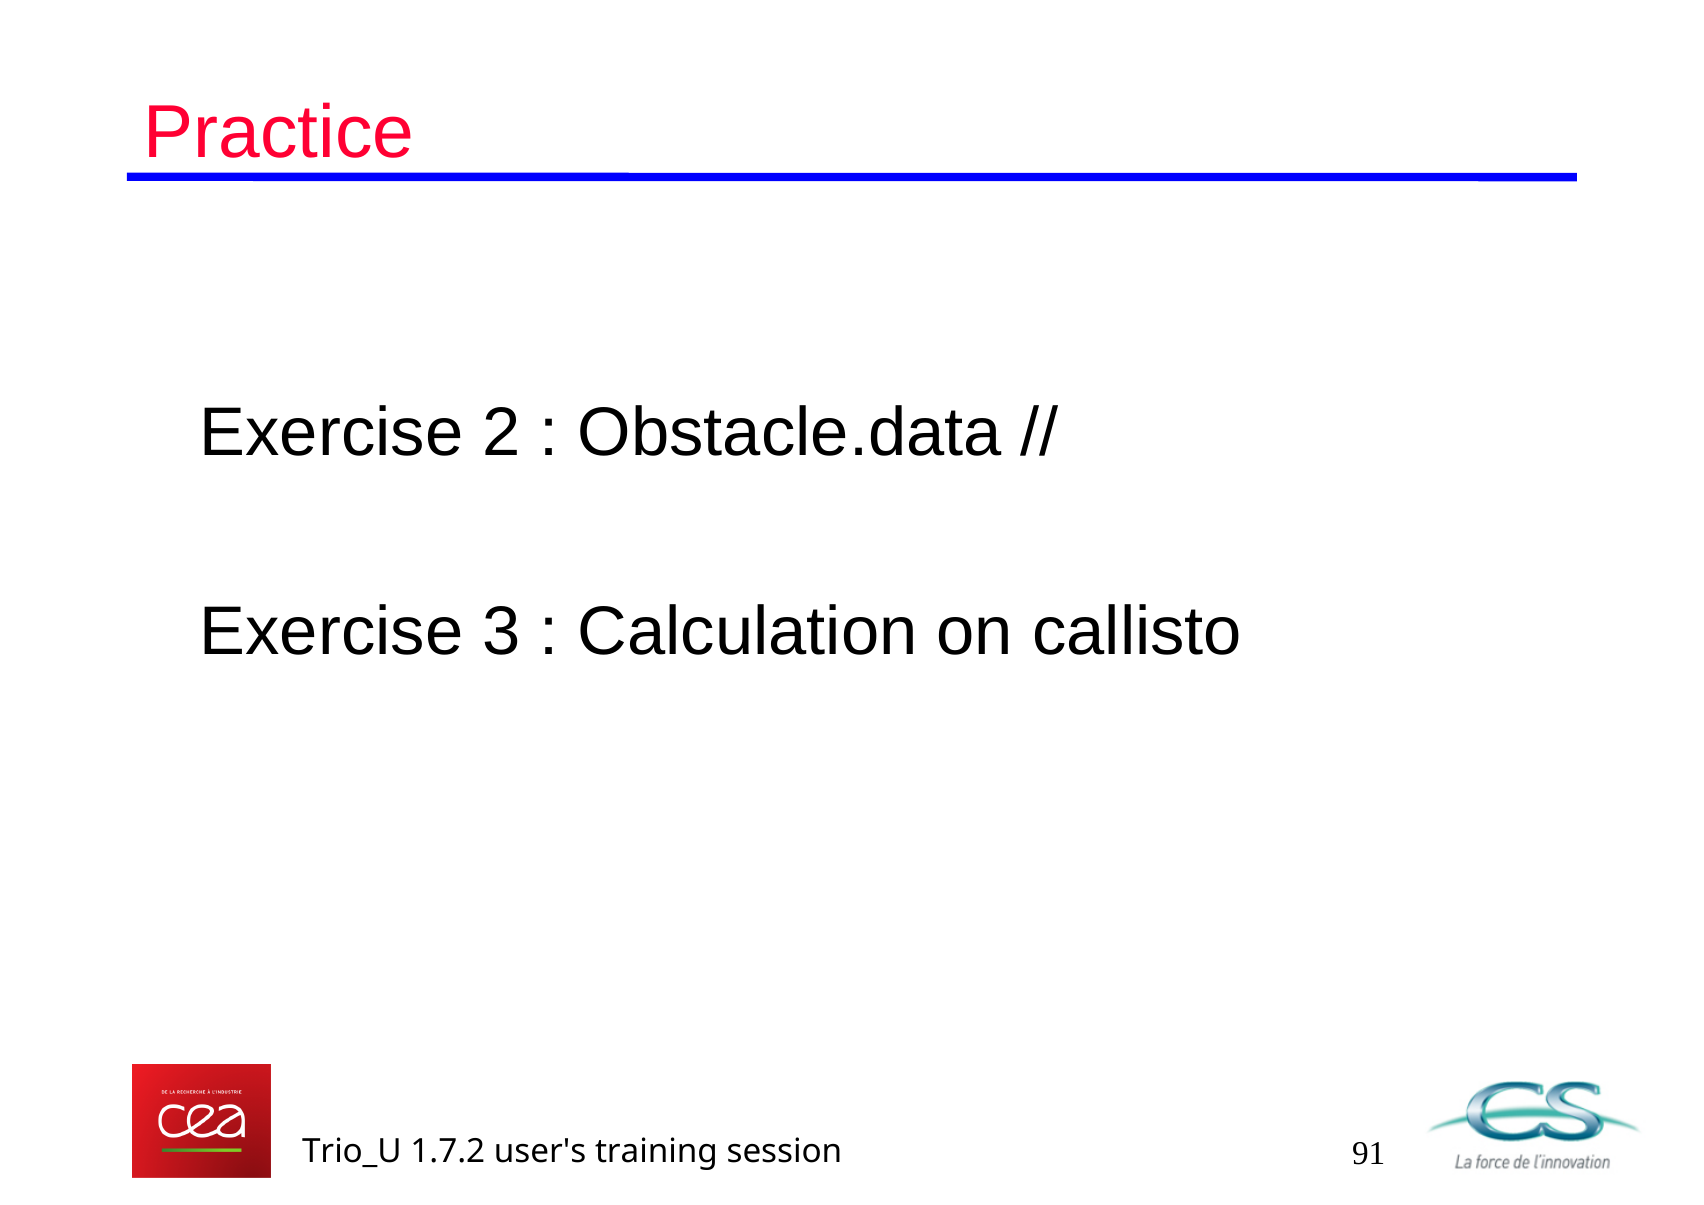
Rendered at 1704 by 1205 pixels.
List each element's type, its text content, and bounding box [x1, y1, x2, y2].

picture [1423, 1072, 1648, 1179]
list Exercise 2 : Obstacle.data // Exercise 3 : Calculation on callisto [127, 378, 1576, 965]
title Practice [127, 39, 1576, 215]
picture [132, 1064, 271, 1178]
